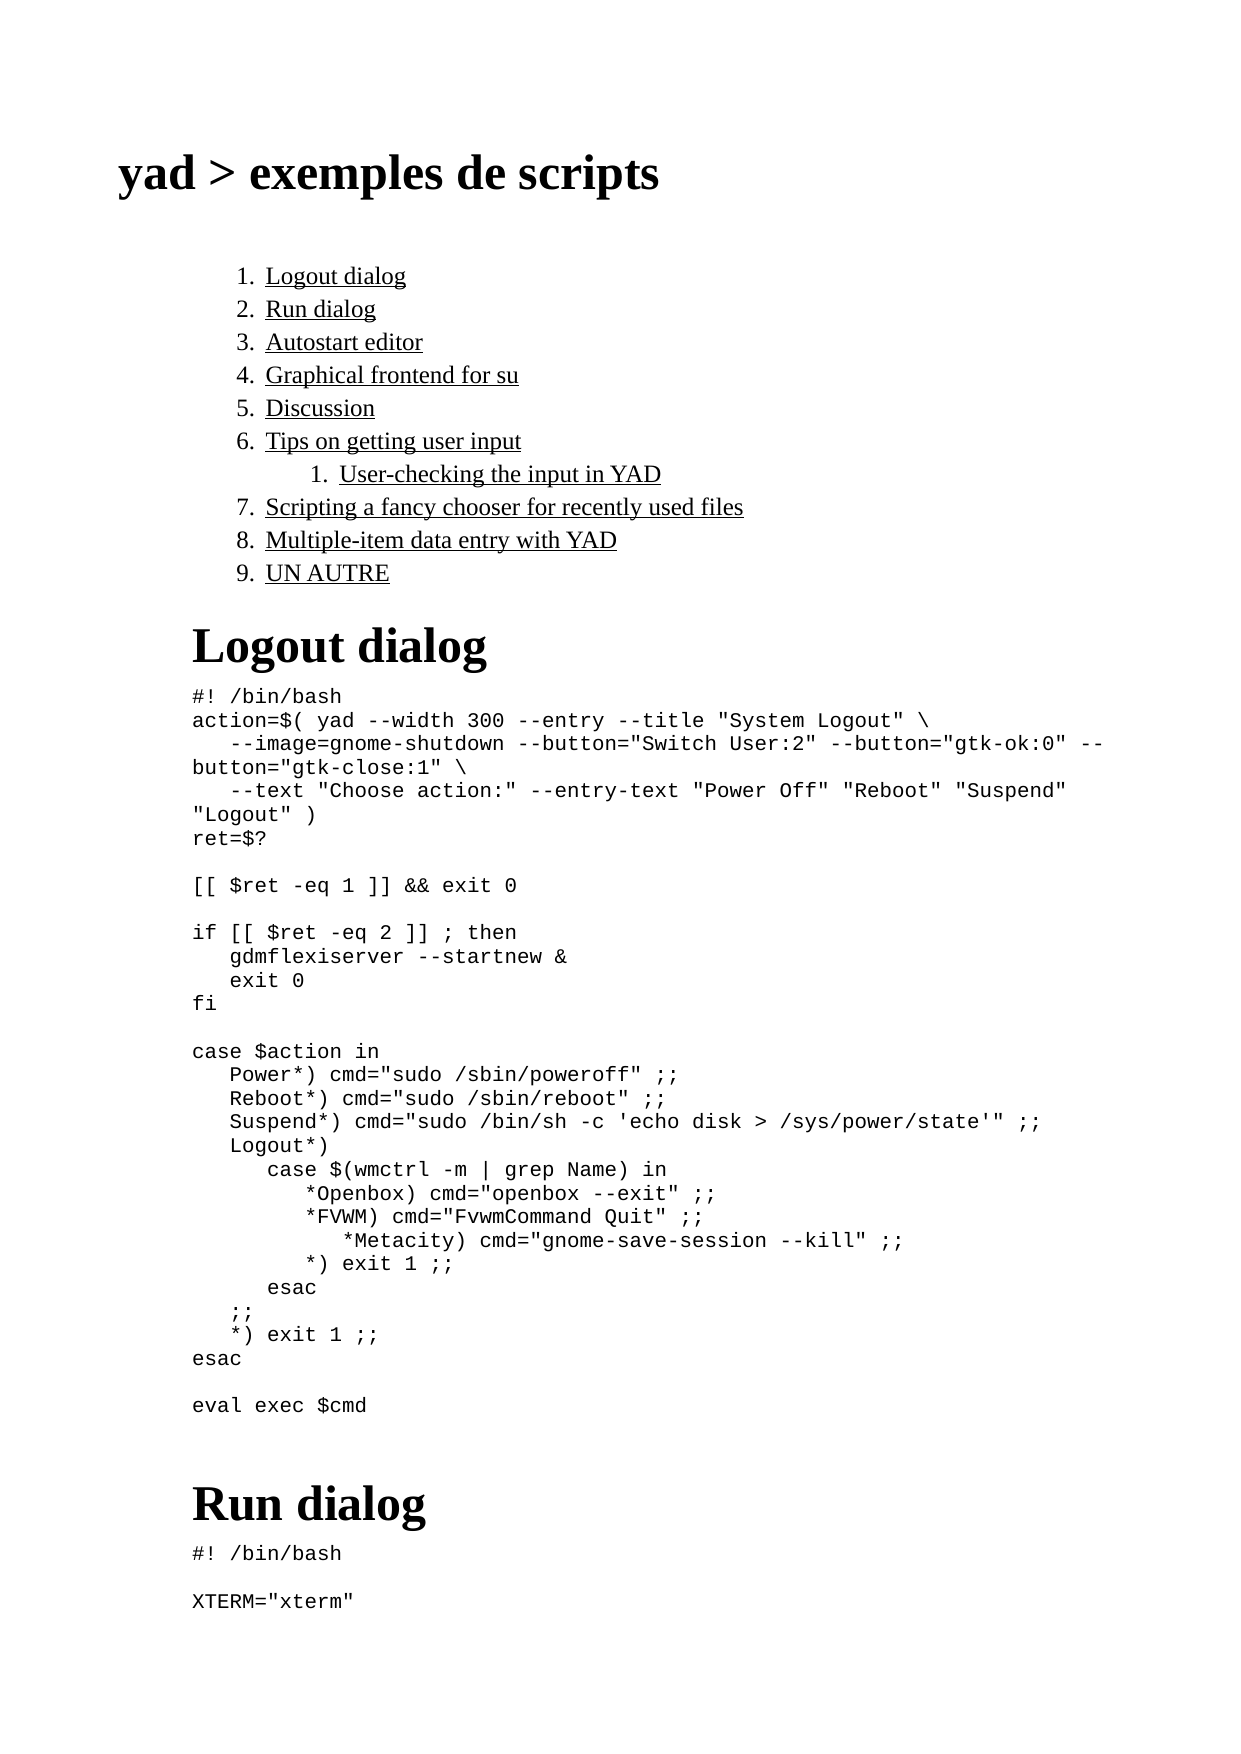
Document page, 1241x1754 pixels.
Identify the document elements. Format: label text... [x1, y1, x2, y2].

list ;; [162, 1301, 1122, 1324]
list esac [162, 1348, 1122, 1372]
list *) exit 1 ;; [162, 1253, 1122, 1277]
list XTERM="xterm" [162, 1591, 1122, 1614]
list *FVWM) cmd="FvwmCommand Quit" ;; [162, 1206, 1122, 1230]
list Logout dialog [236, 261, 1122, 289]
list case $(wmctrl -m | grep Name) in [162, 1159, 1122, 1182]
list --text "Choose action:" --entry-text "Power Off" "Reboot" "Suspend" "Logout" ) [162, 781, 1122, 828]
list Autostart editor [236, 327, 1122, 356]
list fi [162, 993, 1122, 1017]
list [[ $ret -eq 1 ]] && exit 0 [162, 875, 1122, 899]
list Suspend*) cmd="sudo /bin/sh -c 'echo disk > /sys/power/state'" ;; [162, 1112, 1122, 1135]
subtitle Logout dialog [162, 616, 1122, 673]
list Run dialog [236, 294, 1122, 322]
list *Openbox) cmd="openbox --exit" ;; [162, 1182, 1122, 1206]
subtitle Run dialog [162, 1473, 1122, 1531]
list exit 0 [162, 970, 1122, 993]
list action=$( yad --width 300 --entry --title "System Logout" \ [162, 709, 1122, 733]
list Multiple-item data entry with YAD [236, 525, 1122, 554]
list Graphical frontend for su [236, 360, 1122, 388]
list Power*) cmd="sudo /sbin/poweroff" ;; [162, 1064, 1122, 1088]
list *Metacity) cmd="gnome-save-session --kill" ;; [162, 1230, 1122, 1253]
list esac [162, 1277, 1122, 1301]
list UN AUTRE [236, 558, 1122, 587]
list Discussion [236, 393, 1122, 422]
list Tips on getting user input [236, 426, 1122, 454]
list #! /bin/bash [162, 1543, 1122, 1567]
list *) exit 1 ;; [162, 1324, 1122, 1348]
list case $action in [162, 1041, 1122, 1064]
list User-checking the input in YAD [309, 459, 1122, 488]
list --image=gnome-shutdown --button="Switch User:2" --button="gtk-ok:0" --button="gtk-close:1" \ [162, 733, 1122, 781]
list gdmflexiserver --startnew & [162, 946, 1122, 970]
list Reboot*) cmd="sudo /sbin/reboot" ;; [162, 1088, 1122, 1112]
list eval exec $cmd [162, 1395, 1122, 1419]
list Scripting a fancy chooser for recently used files [236, 492, 1122, 521]
list #! /bin/bash [162, 686, 1122, 709]
list ret=$? [162, 828, 1122, 851]
list if [[ $ret -eq 2 ]] ; then [162, 922, 1122, 946]
subtitle yad > exemples de scripts [118, 143, 1122, 201]
list Logout*) [162, 1135, 1122, 1159]
